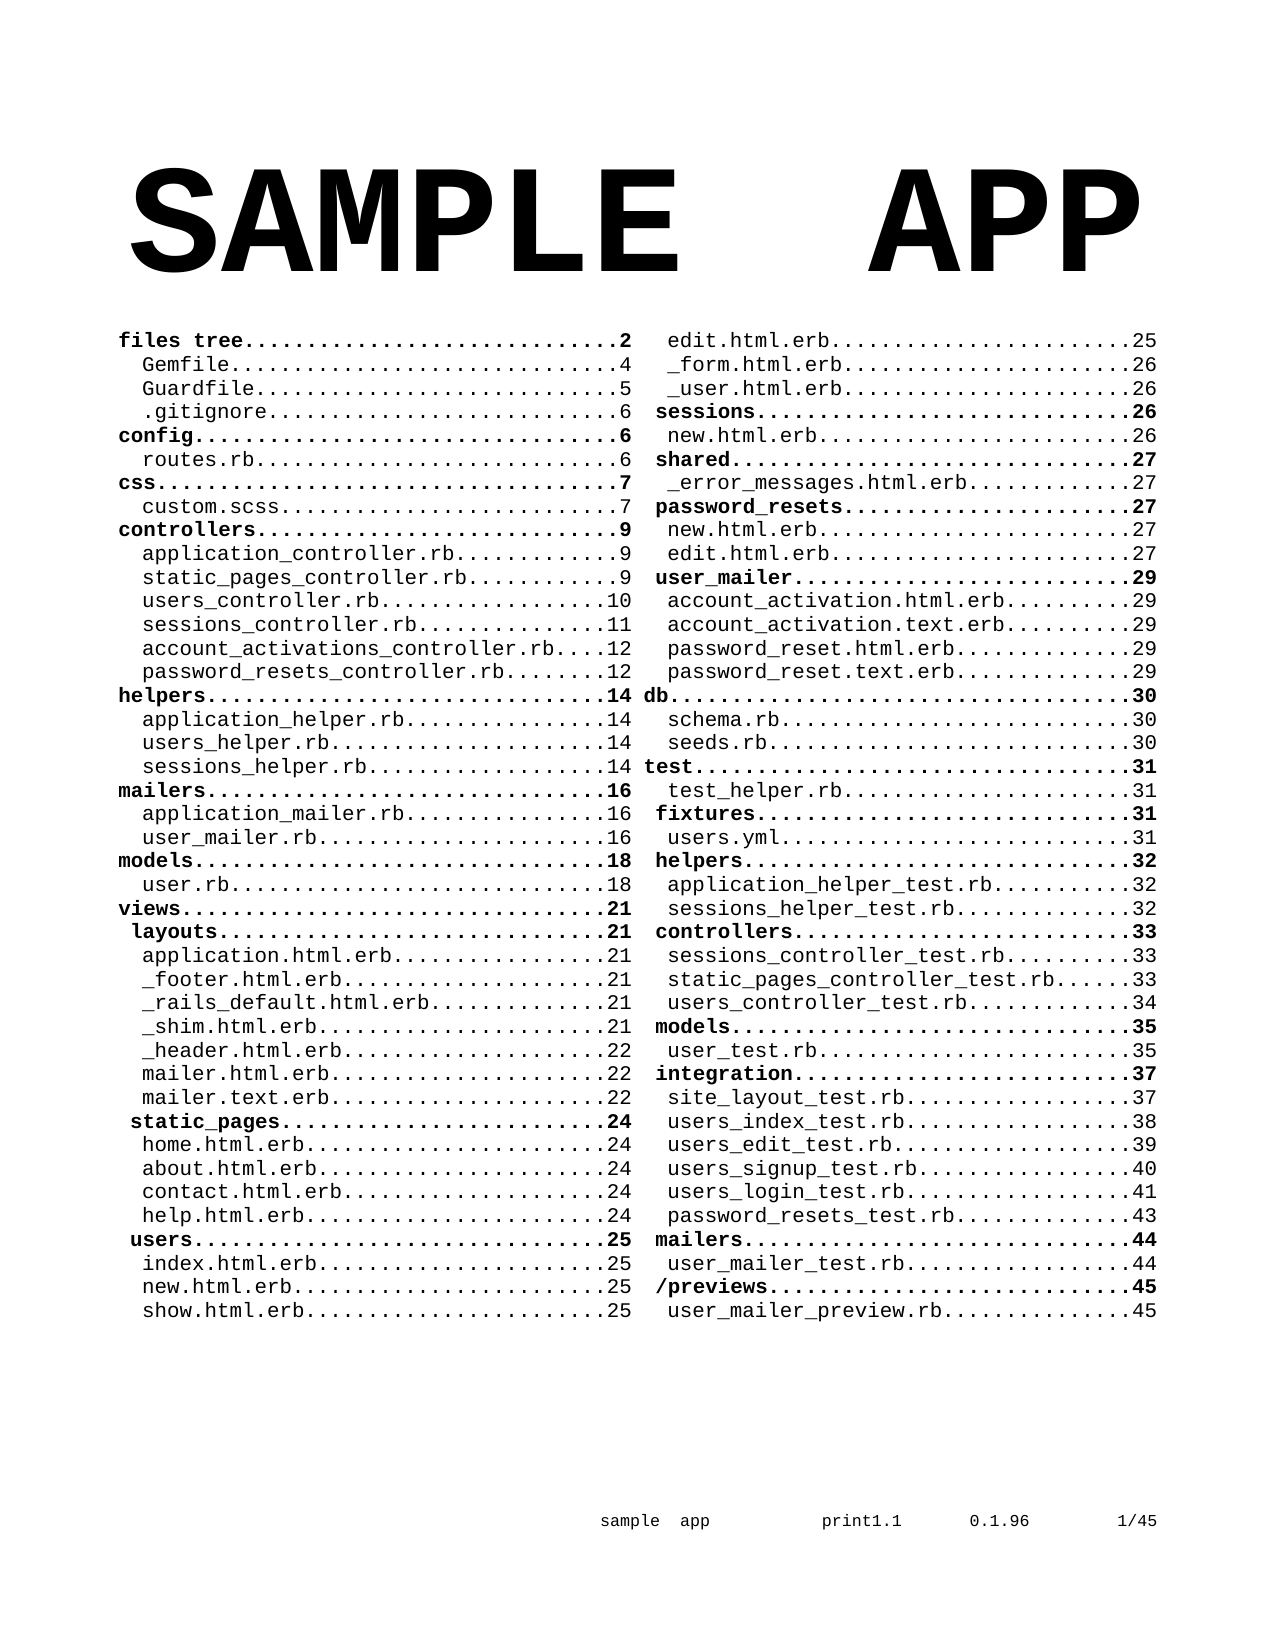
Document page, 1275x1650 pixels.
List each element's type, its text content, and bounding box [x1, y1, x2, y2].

text password_resets 27 [655, 496, 1157, 519]
text _form.html.erb 26 [667, 354, 1157, 378]
text models 35 [655, 1016, 1157, 1040]
text application_mailer.rb 16 [142, 803, 632, 827]
text home.html.erb 24 [142, 1134, 632, 1158]
text config 6 [118, 425, 632, 448]
text files tree 2 [118, 330, 632, 354]
text users_index_test.rb 38 [667, 1111, 1157, 1134]
text layouts 21 [130, 921, 632, 945]
text custom.scss 7 [142, 496, 632, 519]
text sessions 26 [655, 401, 1157, 425]
text users.yml 31 [667, 827, 1157, 851]
text user_test.rb 35 [667, 1040, 1157, 1063]
text .gitignore 6 [142, 401, 632, 425]
text password_resets_test.rb 43 [667, 1205, 1157, 1229]
text schema.rb 30 [667, 709, 1157, 732]
text helpers 32 [655, 851, 1157, 874]
text shared 27 [655, 448, 1157, 472]
text password_resets_controller.rb 12 [142, 661, 632, 685]
title SAMPLE APP [118, 143, 1157, 318]
text application_helper_test.rb 32 [667, 874, 1157, 898]
text account_activation.text.erb 29 [667, 614, 1157, 638]
text user_mailer_test.rb 44 [667, 1252, 1157, 1276]
text sessions_helper_test.rb 32 [667, 898, 1157, 921]
text controllers 9 [118, 519, 632, 543]
text controllers 33 [655, 921, 1157, 945]
text help.html.erb 24 [142, 1205, 632, 1229]
text _header.html.erb 22 [142, 1040, 632, 1063]
text users_controller.rb 10 [142, 590, 632, 614]
text css 7 [118, 472, 632, 496]
text users 25 [130, 1229, 632, 1252]
text password_reset.text.erb 29 [667, 661, 1157, 685]
text users_controller_test.rb 34 [667, 992, 1157, 1016]
text users_login_test.rb 41 [667, 1182, 1157, 1205]
text db 30 [643, 685, 1157, 709]
text sessions_controller_test.rb 33 [667, 945, 1157, 969]
text edit.html.erb 27 [667, 543, 1157, 567]
text users_edit_test.rb 39 [667, 1134, 1157, 1158]
text application_controller.rb 9 [142, 543, 632, 567]
text test 31 [643, 756, 1157, 779]
text users_signup_test.rb 40 [667, 1158, 1157, 1182]
text static_pages 24 [130, 1111, 632, 1134]
text application.html.erb 21 [142, 945, 632, 969]
text contact.html.erb 24 [142, 1182, 632, 1205]
text about.html.erb 24 [142, 1158, 632, 1182]
text site_layout_test.rb 37 [667, 1087, 1157, 1111]
text edit.html.erb 25 [667, 330, 1157, 354]
text users_helper.rb 14 [142, 732, 632, 756]
text routes.rb 6 [142, 448, 632, 472]
text user_mailer 29 [655, 567, 1157, 590]
text _rails_default.html.erb 21 [142, 992, 632, 1016]
text fixtures 31 [655, 803, 1157, 827]
text _footer.html.erb 21 [142, 969, 632, 992]
text user.rb 18 [142, 874, 632, 898]
text _user.html.erb 26 [667, 378, 1157, 401]
text show.html.erb 25 [142, 1300, 632, 1323]
text static_pages_controller_test.rb 33 [667, 969, 1157, 992]
text new.html.erb 25 [142, 1276, 632, 1300]
text Guardfile 5 [142, 378, 632, 401]
text seeds.rb 30 [667, 732, 1157, 756]
text password_reset.html.erb 29 [667, 638, 1157, 661]
text _error_messages.html.erb 27 [667, 472, 1157, 496]
text new.html.erb 26 [667, 425, 1157, 448]
text mailers 16 [118, 779, 632, 803]
text application_helper.rb 14 [142, 709, 632, 732]
text mailer.html.erb 22 [142, 1063, 632, 1087]
text test_helper.rb 31 [667, 779, 1157, 803]
text Gemfile 4 [142, 354, 632, 378]
text account_activations_controller.rb 12 [142, 638, 632, 661]
text mailer.text.erb 22 [142, 1087, 632, 1111]
text sessions_helper.rb 14 [142, 756, 632, 779]
text user_mailer.rb 16 [142, 827, 632, 851]
text new.html.erb 27 [667, 519, 1157, 543]
text static_pages_controller.rb 9 [142, 567, 632, 590]
text mailers 44 [655, 1229, 1157, 1252]
text views 21 [118, 898, 632, 921]
text /previews 45 [655, 1276, 1157, 1300]
text _shim.html.erb 21 [142, 1016, 632, 1040]
text integration 37 [655, 1063, 1157, 1087]
text user_mailer_preview.rb 45 [667, 1300, 1157, 1323]
text sessions_controller.rb 11 [142, 614, 632, 638]
text index.html.erb 25 [142, 1252, 632, 1276]
text helpers 14 [118, 685, 632, 709]
text account_activation.html.erb 29 [667, 590, 1157, 614]
text models 18 [118, 851, 632, 874]
